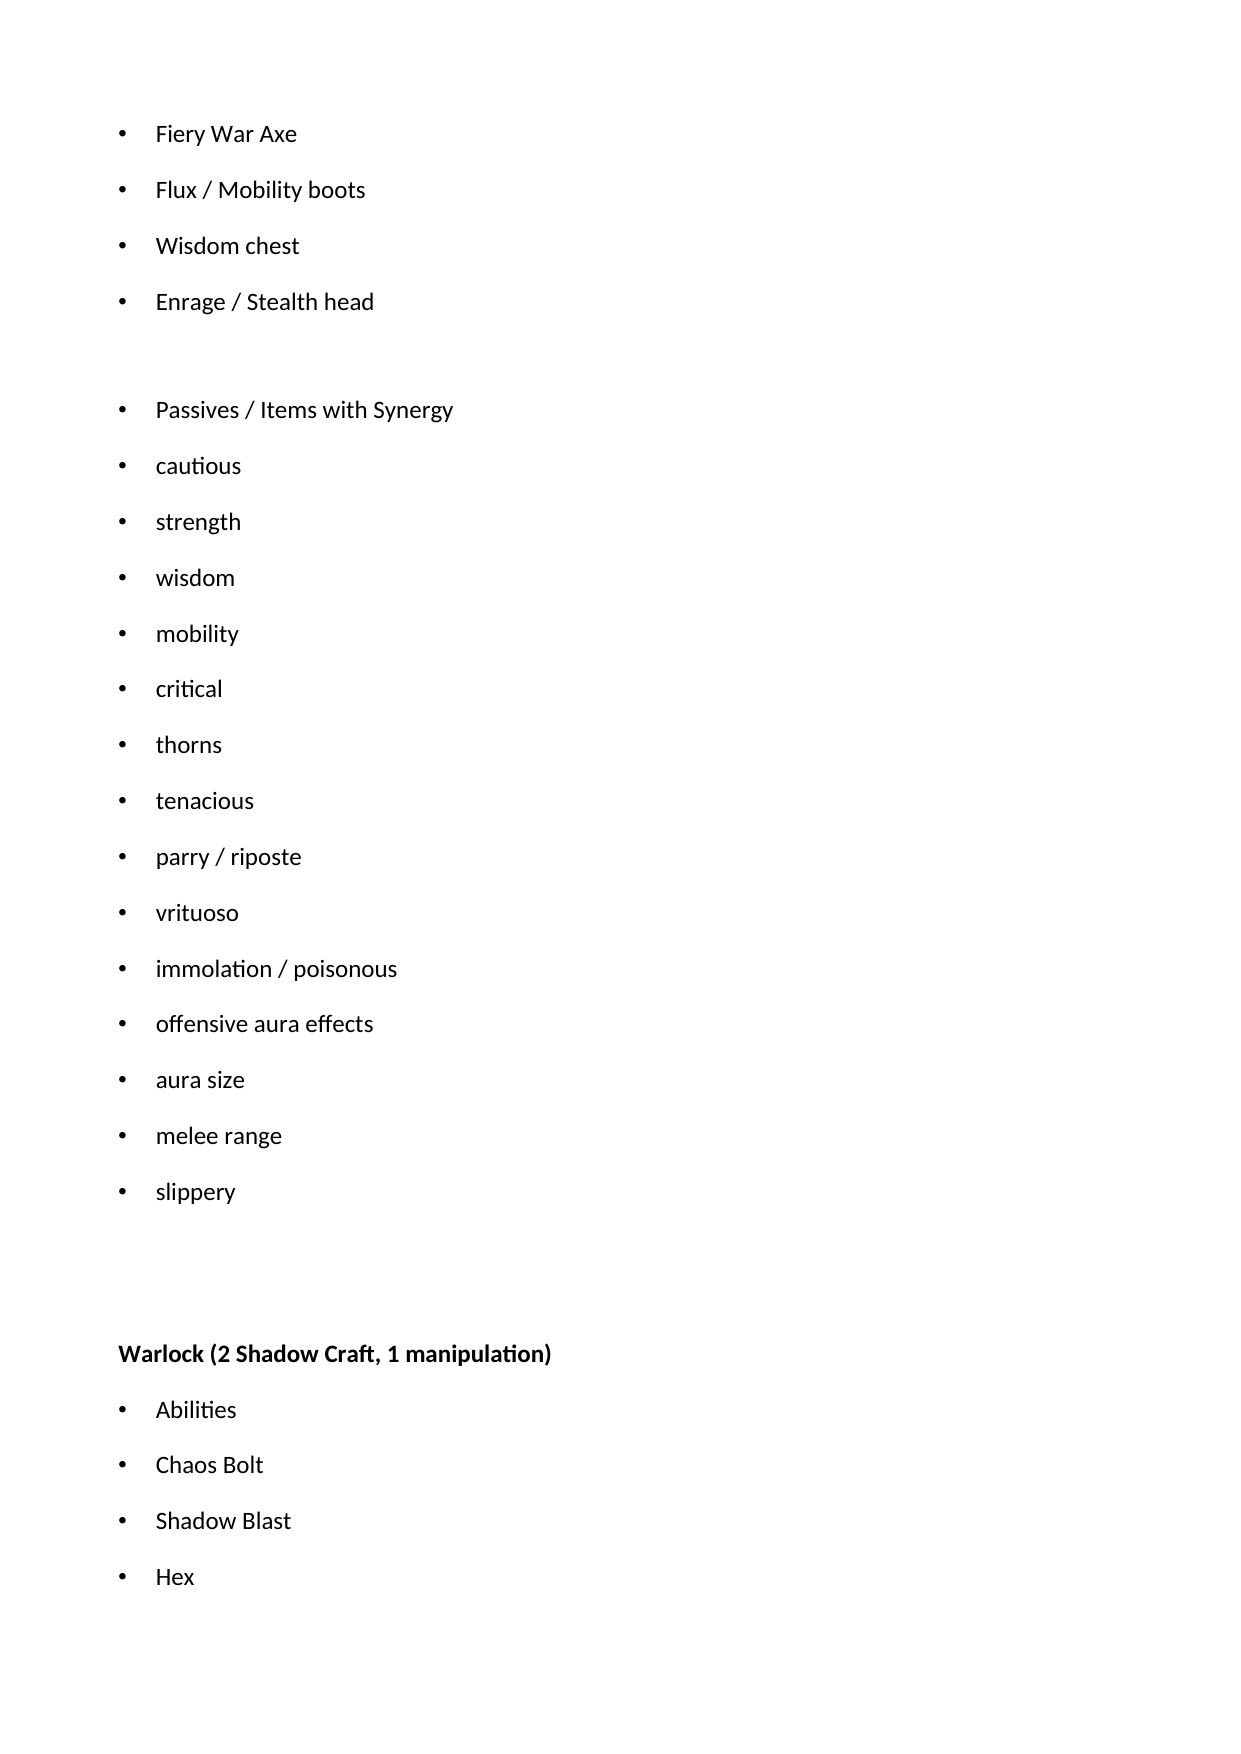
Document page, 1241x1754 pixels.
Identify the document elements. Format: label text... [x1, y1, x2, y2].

list thorns [81, 729, 1122, 760]
list slippery [81, 1176, 1122, 1207]
list melee range [81, 1120, 1122, 1151]
list aura size [81, 1064, 1122, 1095]
list Passives / Items with Synergy [81, 394, 1122, 425]
list vrituoso [81, 897, 1122, 927]
list Fiery War Axe [81, 118, 1122, 149]
list Abilities [81, 1394, 1122, 1424]
list wisdom [81, 562, 1122, 592]
text Warlock (2 Shadow Craft, 1 manipulation) [118, 1338, 1122, 1368]
list strength [81, 506, 1122, 537]
list mobility [81, 618, 1122, 648]
list parry / riposte [81, 841, 1122, 872]
list immolation / poisonous [81, 953, 1122, 983]
list cautious [81, 450, 1122, 481]
list Enrage / Stealth head [81, 286, 1122, 316]
list Wisdom chest [81, 230, 1122, 260]
list critical [81, 674, 1122, 704]
list Hex [81, 1561, 1122, 1592]
list Flux / Mobility boots [81, 174, 1122, 204]
list tenacious [81, 785, 1122, 816]
list offensive aura effects [81, 1009, 1122, 1039]
list Chaos Bolt [81, 1450, 1122, 1480]
list Shadow Blast [81, 1506, 1122, 1536]
